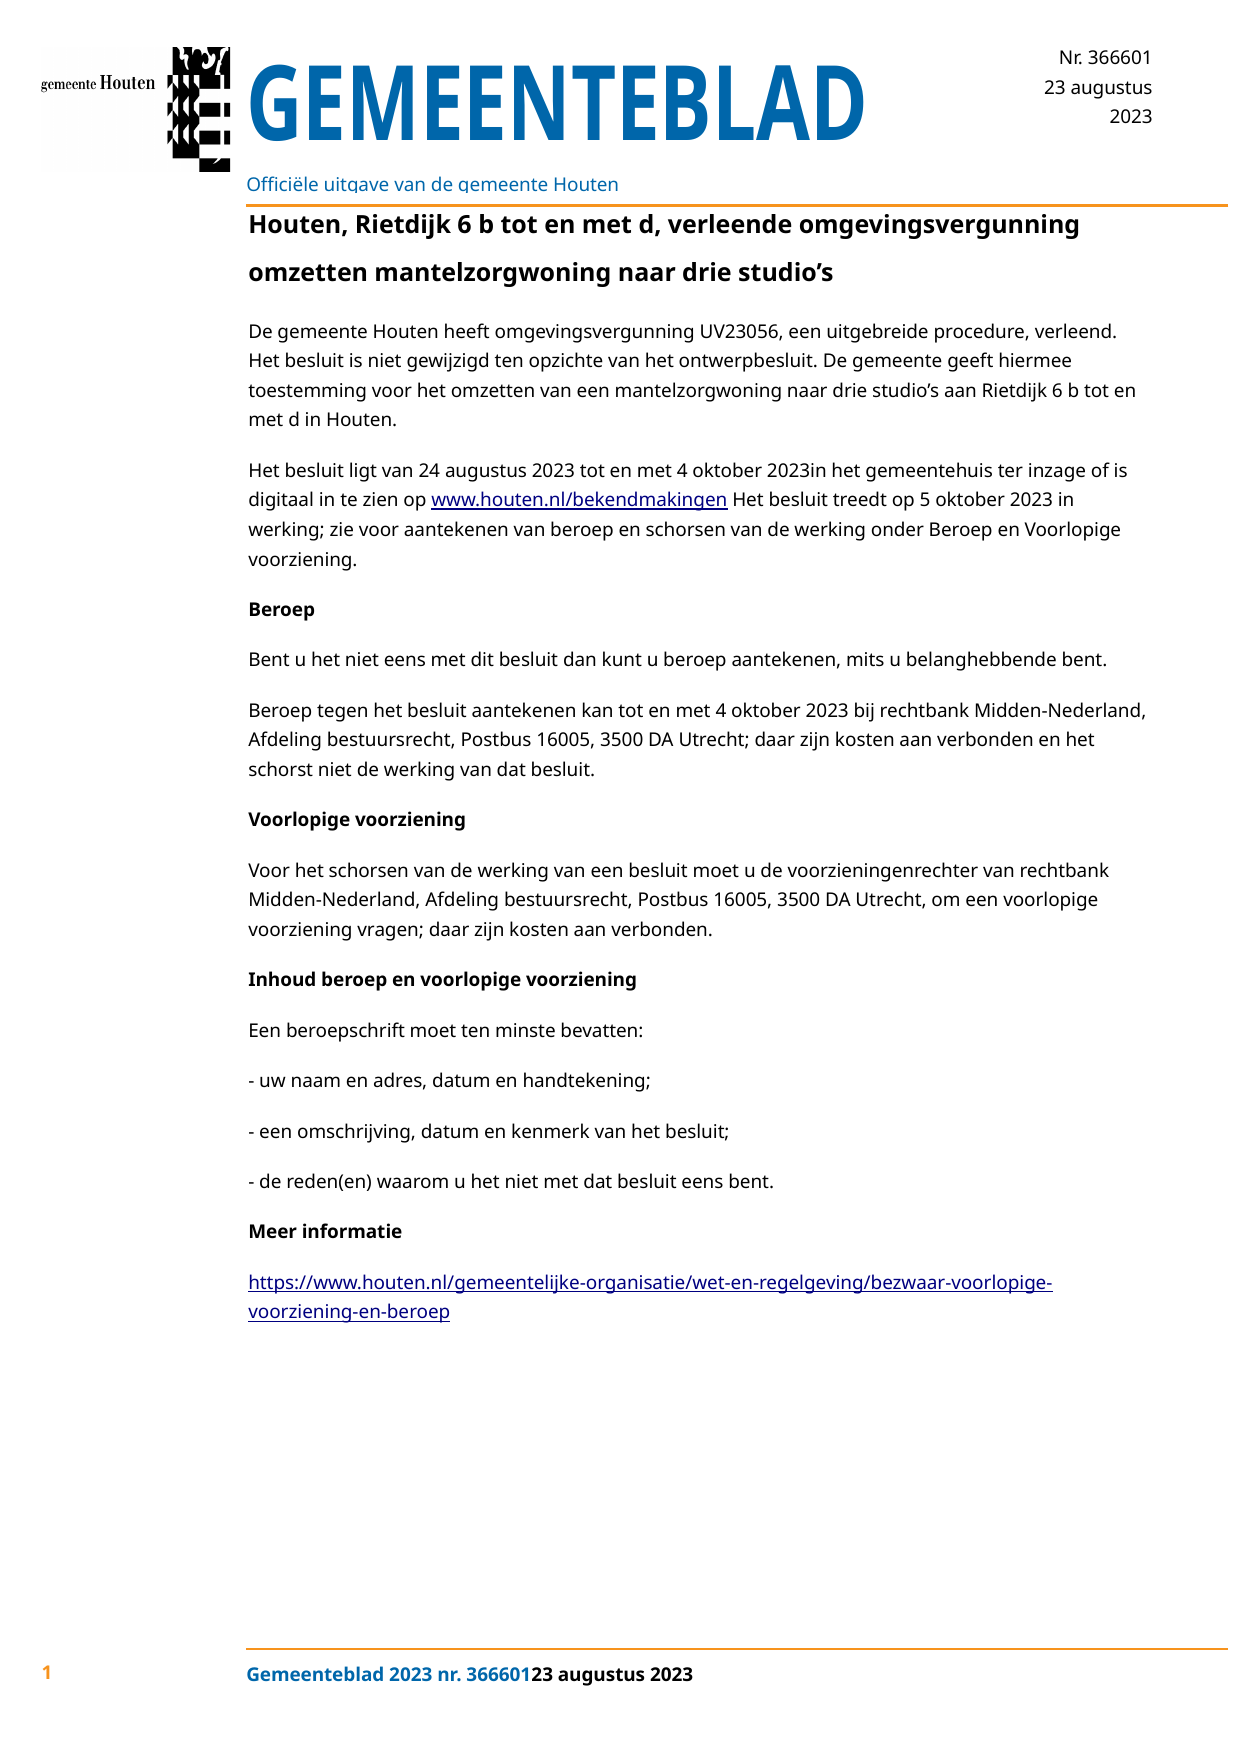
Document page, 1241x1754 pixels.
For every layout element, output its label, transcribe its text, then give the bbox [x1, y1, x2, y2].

text De gemeente Houten heeft omgevingsvergunning UV23056, een uitgebreide procedure, verleend. Het besluit is niet gewijzigd ten opzichte van het ontwerpbesluit. De gemeente geeft hiermee toestemming voor het omzetten van een mantelzorgwoning naar drie studio’s aan Rietdijk 6 b tot en met d in Houten. [248, 318, 1152, 432]
text Een beroepschrift moet ten minste bevatten: [248, 1017, 1152, 1043]
text - de reden(en) waarom u het niet met dat besluit eens bent. [248, 1168, 1152, 1194]
text Inhoud beroep en voorlopige voorziening [248, 967, 1152, 992]
text Houten, Rietdijk 6 b tot en met d, verleende omgevingsvergunning omzetten mantelzorgwoning naar drie studio’s [248, 207, 1152, 288]
picture [41, 47, 231, 172]
text Voor het schorsen van de werking van een besluit moet u de voorzieningenrechter van rechtbank Midden-Nederland, Afdeling bestuursrecht, Postbus 16005, 3500 DA Utrecht, om een voorlopige voorziening vragen; daar zijn kosten aan verbonden. [248, 857, 1152, 942]
text Bent u het niet eens met dit besluit dan kunt u beroep aantekenen, mits u belanghebbende bent. [248, 647, 1152, 672]
text Beroep [248, 596, 1152, 622]
text Meer informatie [248, 1219, 1152, 1244]
text Beroep tegen het besluit aantekenen kan tot en met 4 oktober 2023 bij rechtbank Midden-Nederland, Afdeling bestuursrecht, Postbus 16005, 3500 DA Utrecht; daar zijn kosten aan verbonden en het schorst niet de werking van dat besluit. [248, 697, 1152, 782]
text Voorlopige voorziening [248, 807, 1152, 832]
text Het besluit ligt van 24 augustus 2023 tot en met 4 oktober 2023in het gemeentehuis ter inzage of is digitaal in te zien op www.houten.nl/bekendmakingen Het besluit treedt op 5 oktober 2023 in werking; zie voor aantekenen van beroep en schorsen van de werking onder Beroep en Voorlopige voorziening. [248, 457, 1152, 572]
text - een omschrijving, datum en kenmerk van het besluit; [248, 1118, 1152, 1144]
text https://www.houten.nl/gemeentelijke-organisatie/wet-en-regelgeving/bezwaar-voorlopige-voorziening-en-beroep [248, 1269, 1152, 1324]
text - uw naam en adres, datum en handtekening; [248, 1067, 1152, 1093]
